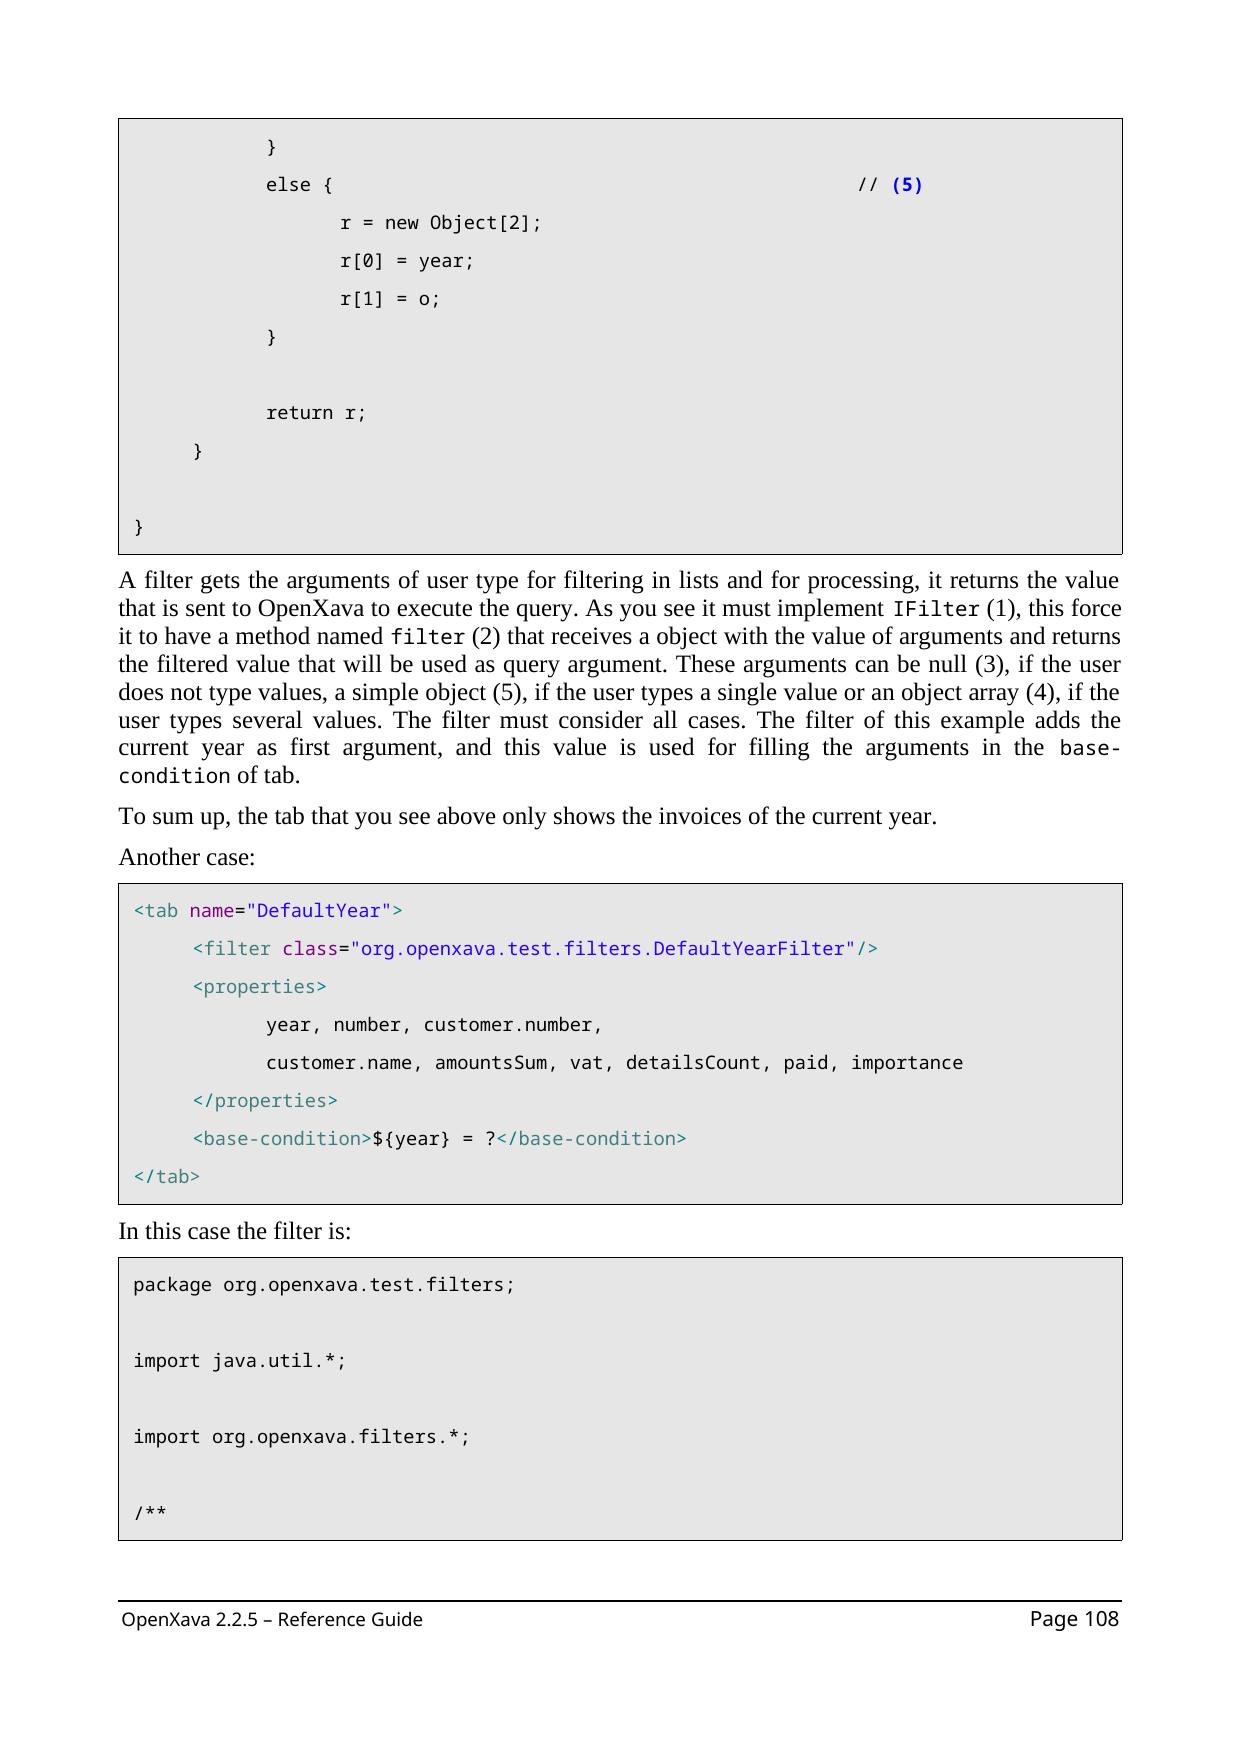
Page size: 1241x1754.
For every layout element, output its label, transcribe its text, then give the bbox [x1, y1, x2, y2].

text } [119, 498, 1122, 554]
text return r; [119, 384, 1122, 422]
text } [119, 308, 1122, 346]
text } [119, 119, 1122, 156]
text To sum up, the tab that you see above only shows the invoices of the current year. [118, 802, 1122, 830]
text In this case the filter is: [118, 1217, 1122, 1244]
text else { // (5) [119, 156, 1122, 194]
text year, number, customer.number, [119, 997, 1122, 1035]
text import org.openxava.filters.*; [119, 1409, 1122, 1447]
text </tab> [119, 1149, 1122, 1204]
text customer.name, amountsSum, vat, detailsCount, paid, importance [119, 1035, 1122, 1073]
text <properties> [119, 959, 1122, 997]
text r[1] = o; [119, 270, 1122, 308]
text import java.util.*; [119, 1333, 1122, 1371]
text r[0] = year; [119, 232, 1122, 270]
text /** [119, 1485, 1122, 1540]
text } [119, 422, 1122, 460]
text </properties> [119, 1073, 1122, 1111]
text <filter class="org.openxava.test.filters.DefaultYearFilter"/> [119, 921, 1122, 959]
text package org.openxava.test.filters; [119, 1258, 1122, 1295]
text <tab name="DefaultYear"> [119, 884, 1122, 921]
text r = new Object[2]; [119, 194, 1122, 232]
text Another case: [118, 843, 1122, 870]
text A filter gets the arguments of user type for filtering in lists and for processing, it returns the value that is sent to OpenXava to execute the query. As you see it must implement IFilter (1), this force it to have a method named filter (2) that receives a object with the value of arguments and returns the filtered value that will be used as query argument. These arguments can be null (3), if the user does not type values, a simple object (5), if the user types a single value or an object array (4), if the user types several values. The filter must consider all cases. The filter of this example adds the current year as first argument, and this value is used for filling the arguments in the base-condition of tab. [118, 566, 1122, 790]
text <base-condition>${year} = ?</base-condition> [119, 1111, 1122, 1149]
